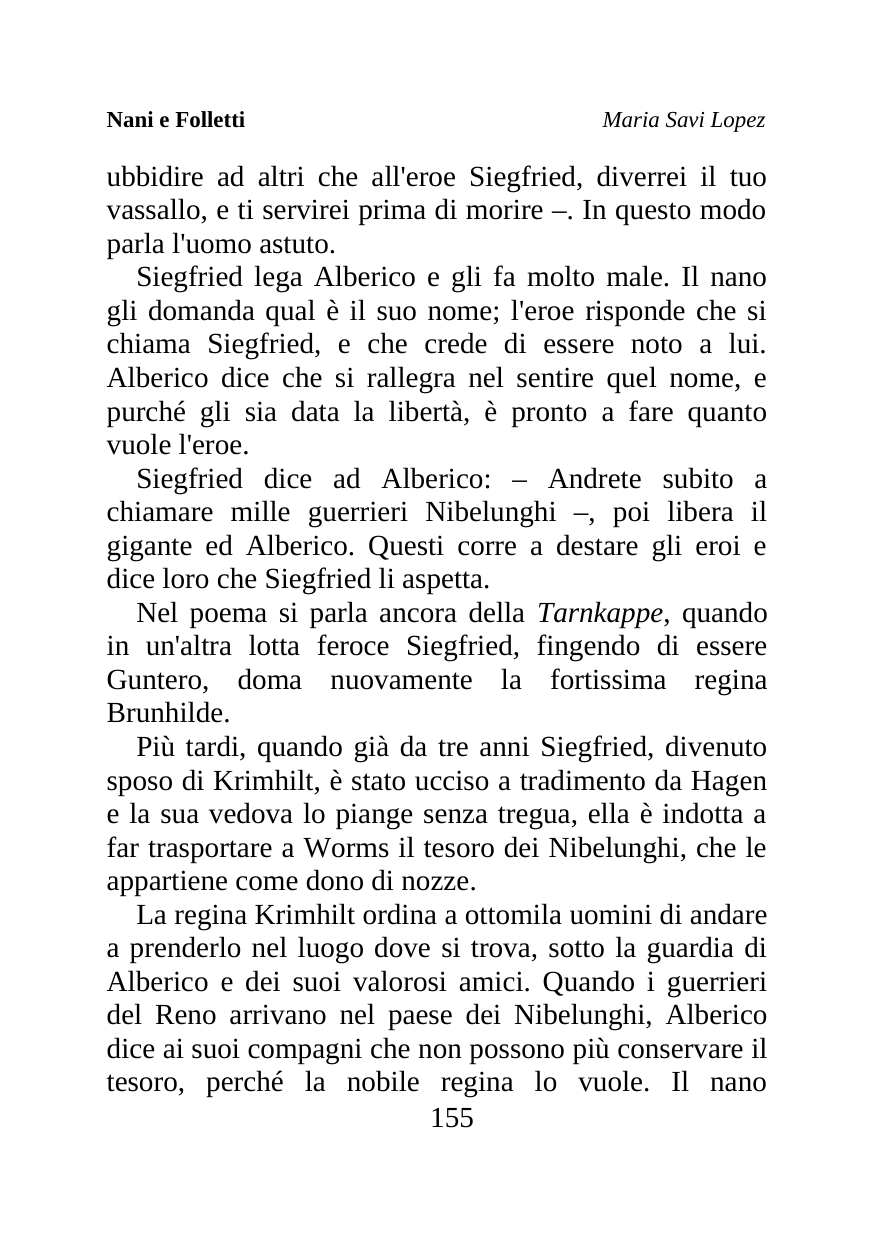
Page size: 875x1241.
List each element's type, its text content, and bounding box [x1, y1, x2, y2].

text Nel poema si parla ancora della Tarnkappe, quando in un'altra lotta feroce Siegfried, fingendo di essere Guntero, doma nuovamente la fortissima regina Brunhilde. [106, 595, 768, 729]
text La regina Krimhilt ordina a ottomila uomini di andare a prenderlo nel luogo dove si trova, sotto la guardia di Alberico e dei suoi valorosi amici. Quando i guerrieri del Reno arrivano nel paese dei Nibelunghi, Alberico dice ai suoi compagni che non possono più conservare il tesoro, perché la nobile regina lo vuole. Il nano [106, 897, 768, 1098]
text Siegfried lega Alberico e gli fa molto male. Il nano gli domanda qual è il suo nome; l'eroe risponde che si chiama Siegfried, e che crede di essere noto a lui. Alberico dice che si rallegra nel sentire quel nome, e purché gli sia data la libertà, è pronto a fare quanto vuole l'eroe. [106, 259, 768, 461]
text Più tardi, quando già da tre anni Siegfried, divenuto sposo di Krimhilt, è stato ucciso a tradimento da Hagen e la sua vedova lo piange senza tregua, ella è indotta a far trasportare a Worms il tesoro dei Nibelunghi, che le appartiene come dono di nozze. [106, 729, 768, 897]
text Siegfried dice ad Alberico: – Andrete subito a chiamare mille guerrieri Nibelunghi –, poi libera il gigante ed Alberico. Questi corre a destare gli eroi e dice loro che Siegfried li aspetta. [106, 461, 768, 595]
text ubbidire ad altri che all'eroe Siegfried, diverrei il tuo vassallo, e ti servirei prima di morire –. In questo modo parla l'uomo astuto. [106, 159, 768, 259]
